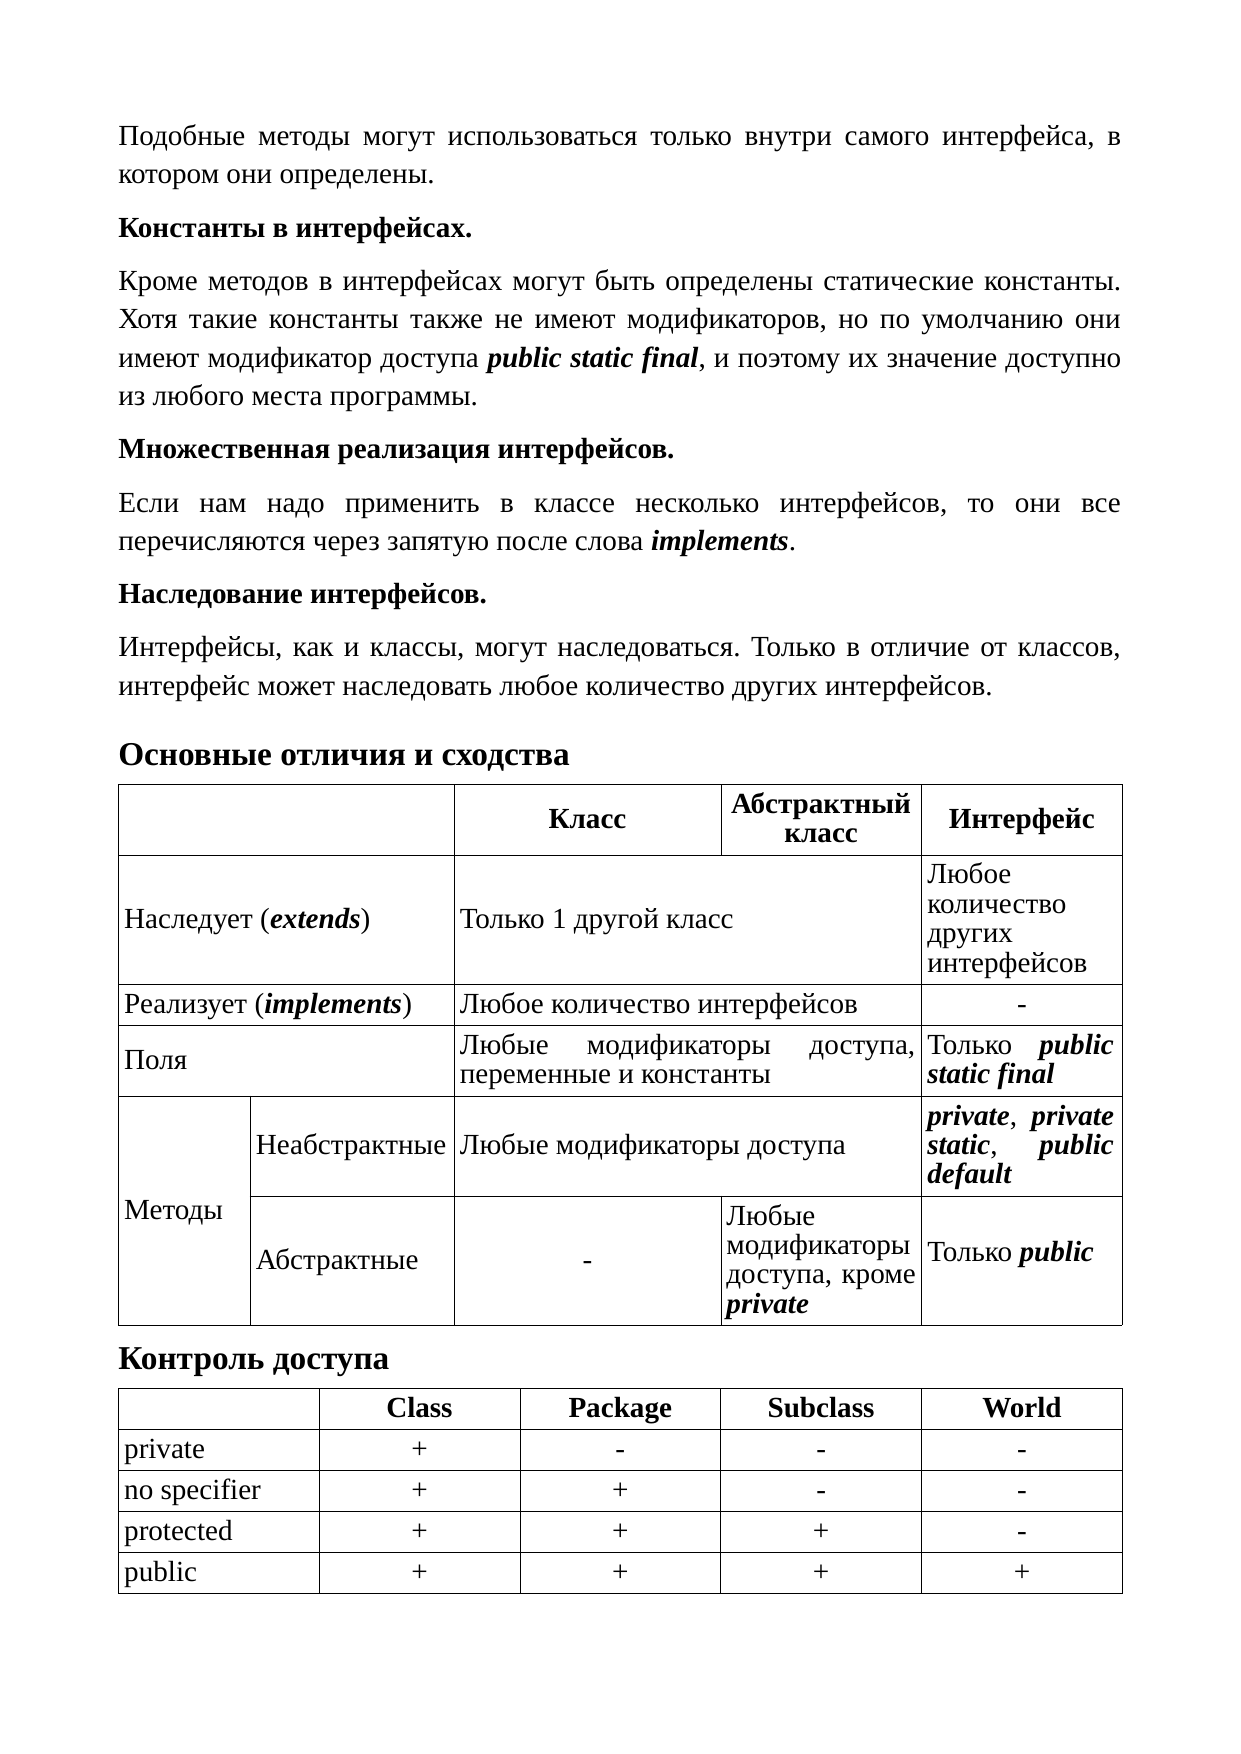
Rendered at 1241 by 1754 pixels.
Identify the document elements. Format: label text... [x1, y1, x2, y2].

table_cell Реализует (implements) [119, 985, 454, 1025]
table_cell - [721, 1471, 921, 1511]
table_cell + [721, 1553, 921, 1593]
text Множественная реализация интерфейсов. [118, 432, 1122, 465]
table_cell protected [119, 1512, 319, 1552]
table_cell Только public static final [922, 1026, 1122, 1096]
table_cell private, private static, public default [922, 1097, 1122, 1196]
table_cell Любое количество других интерфейсов [922, 856, 1122, 984]
text Константы в интерфейсах. [118, 210, 1122, 243]
table_cell + [521, 1471, 720, 1511]
table_cell + [320, 1471, 520, 1511]
table_header Интерфейс [922, 785, 1122, 854]
table_cell - [922, 985, 1122, 1025]
table_cell - [922, 1430, 1122, 1470]
table_cell + [320, 1430, 520, 1470]
table_cell + [721, 1512, 921, 1552]
table_header Subclass [721, 1389, 921, 1429]
table_cell Абстрактные [251, 1197, 454, 1325]
table_cell + [320, 1553, 520, 1593]
table_cell - [521, 1430, 720, 1470]
table_cell + [521, 1512, 720, 1552]
table_header World [922, 1389, 1122, 1429]
table_cell Только public [922, 1197, 1122, 1325]
text Если нам надо применить в классе несколько интерфейсов, то они все перечисляются через запятую после слова implements. [118, 485, 1122, 557]
table_cell Любое количество интерфейсов [455, 985, 921, 1025]
table_header [119, 1389, 319, 1429]
subtitle Основные отличия и сходства [118, 742, 1122, 772]
table_header Class [320, 1389, 520, 1429]
table_cell public [119, 1553, 319, 1593]
text Наследование интерфейсов. [118, 576, 1122, 610]
text Интерфейсы, как и классы, могут наследоваться. Только в отличие от классов, интерфейс может наследовать любое количество других интерфейсов. [118, 629, 1122, 702]
table_cell Наследует (extends) [119, 856, 454, 984]
table_cell Поля [119, 1026, 454, 1096]
table_cell no specifier [119, 1471, 319, 1511]
table_cell + [521, 1553, 720, 1593]
table_cell + [922, 1553, 1122, 1593]
table_cell + [320, 1512, 520, 1552]
table_cell Только 1 другой класс [455, 856, 921, 984]
table_cell - [922, 1512, 1122, 1552]
table_cell Методы [119, 1097, 250, 1325]
table_cell private [119, 1430, 319, 1470]
table_cell Любые модификаторы доступа [455, 1097, 921, 1196]
table_cell - [455, 1197, 721, 1325]
table_header [119, 785, 454, 854]
table_header Класс [455, 785, 721, 854]
table_cell - [922, 1471, 1122, 1511]
table_header Абстрактный класс [722, 785, 921, 854]
subtitle Контроль доступа [118, 1346, 1122, 1376]
table_cell - [721, 1430, 921, 1470]
table_cell Неабстрактные [251, 1097, 454, 1196]
table_cell Любые модификаторы доступа, переменные и константы [455, 1026, 921, 1096]
text Подобные методы могут использоваться только внутри самого интерфейса, в котором они определены. [118, 118, 1122, 190]
text Кроме методов в интерфейсах могут быть определены статические константы. Хотя такие константы также не имеют модификаторов, но по умолчанию они имеют модификатор доступа public static final, и поэтому их значение доступно из любого места программы. [118, 263, 1122, 412]
table_cell Любые модификаторы доступа, кроме private [722, 1197, 921, 1325]
table_header Package [521, 1389, 720, 1429]
